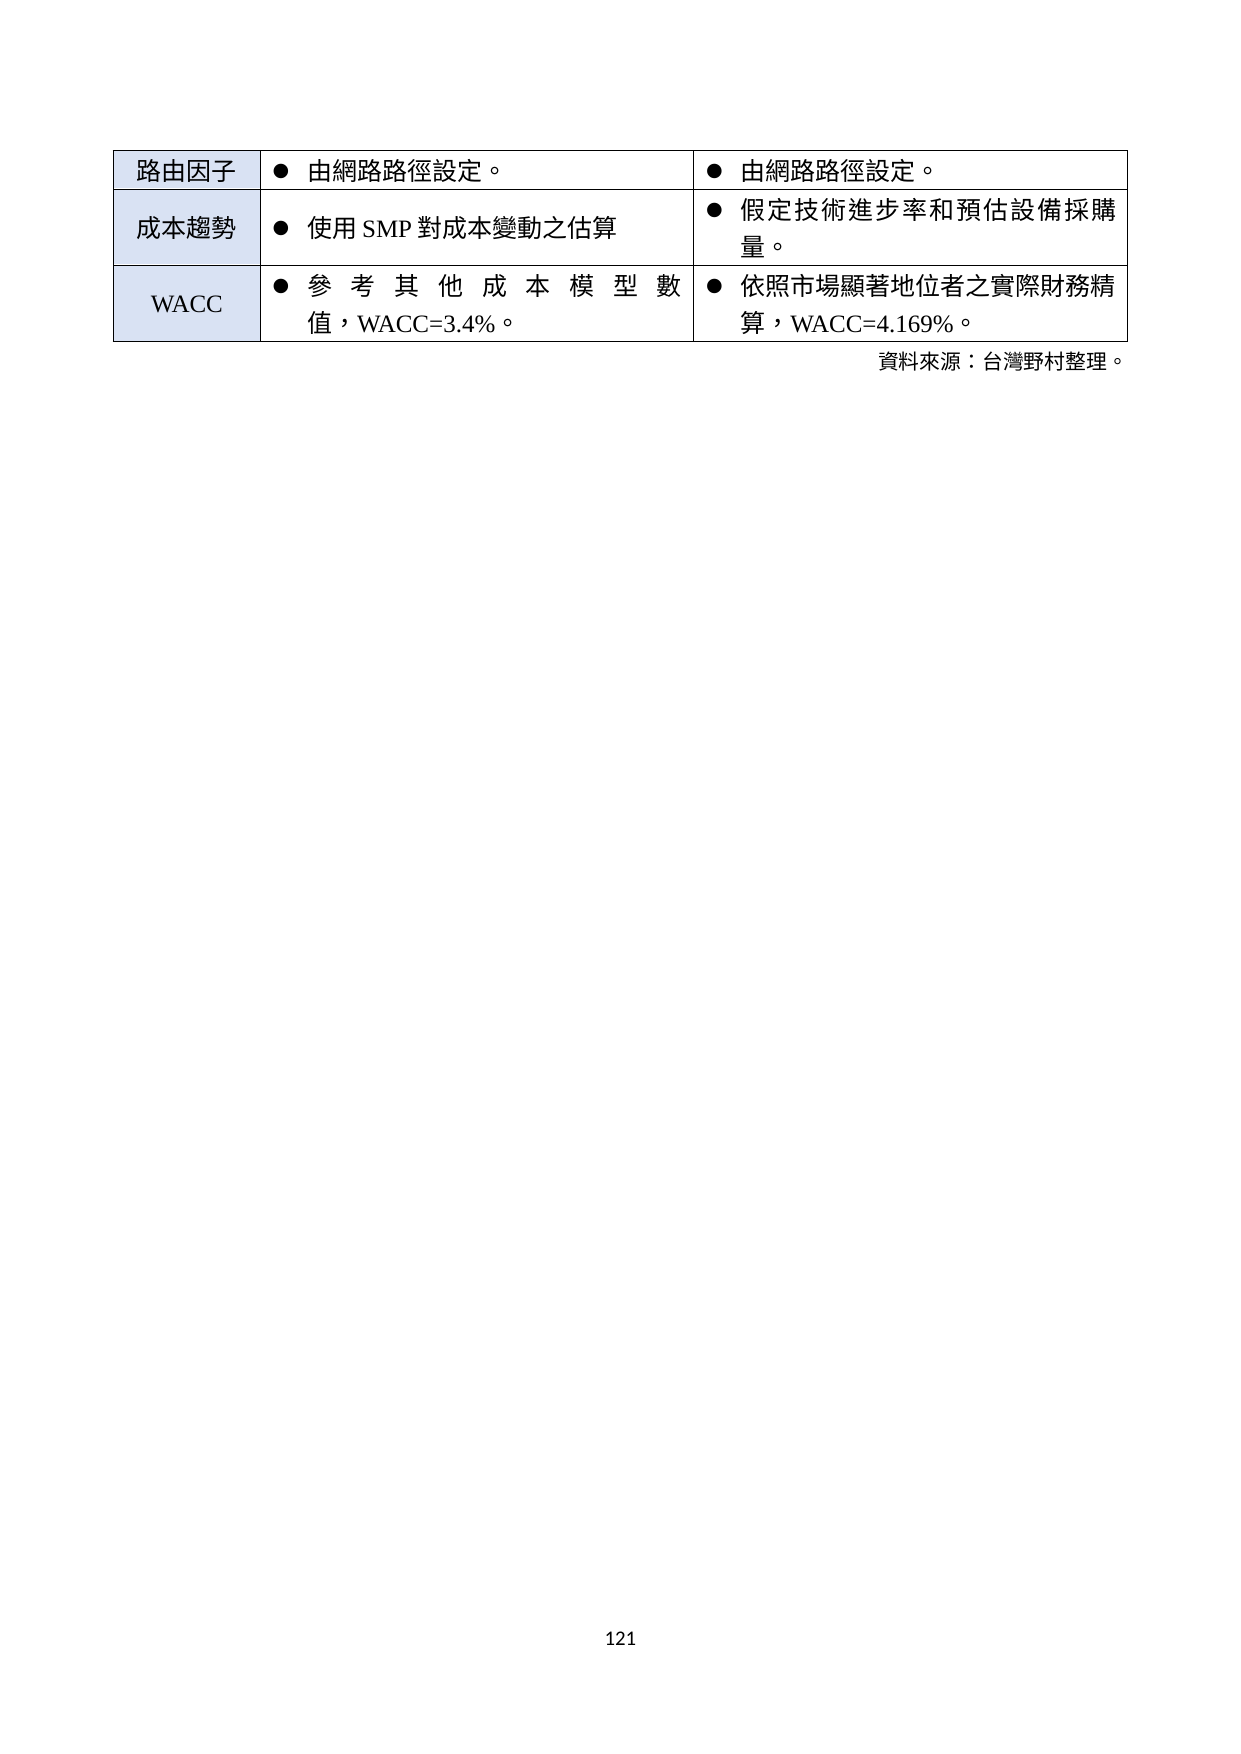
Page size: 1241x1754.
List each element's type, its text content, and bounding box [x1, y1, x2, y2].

table_cell 路由因子 [114, 151, 260, 188]
text 資料來源：台灣野村整理。 [112, 342, 1128, 379]
table_cell 參考其他成本模型數值，WACC=3.4%。 [261, 266, 693, 341]
table_cell WACC [114, 266, 260, 341]
table_cell 由網路路徑設定。 [261, 151, 693, 188]
table_cell 成本趨勢 [114, 190, 260, 264]
table_cell 依照市場顯著地位者之實際財務精算，WACC=4.169%。 [694, 266, 1127, 341]
table_cell 假定技術進步率和預估設備採購量。 [694, 190, 1127, 264]
table_cell 由網路路徑設定。 [694, 151, 1127, 188]
table_cell 使用SMP對成本變動之估算 [261, 190, 693, 264]
